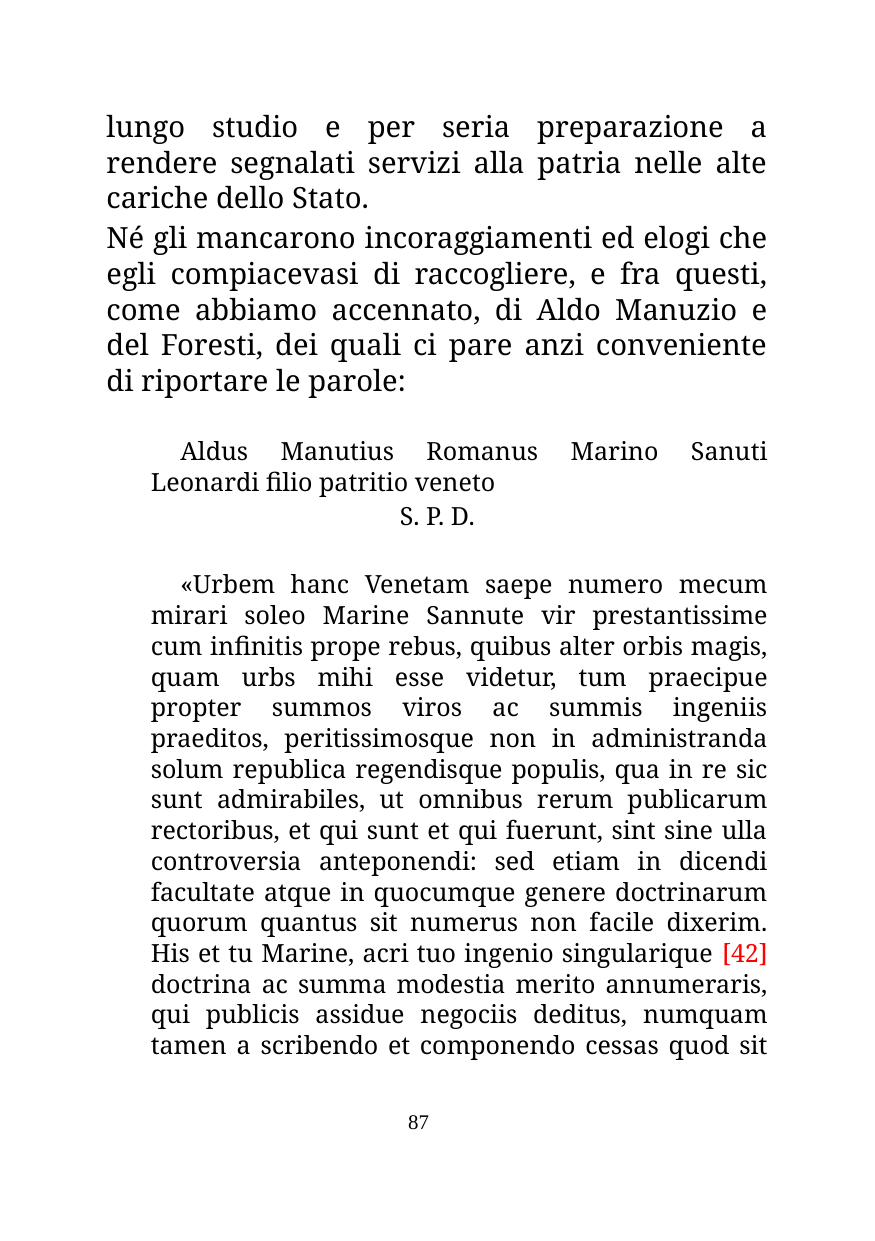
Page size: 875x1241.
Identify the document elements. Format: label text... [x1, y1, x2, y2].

text lungo studio e per seria preparazione a rendere segnalati servizi alla patria nelle alte cariche dello Stato. [106, 106, 768, 217]
text «Urbem hanc Venetam saepe numero mecum mirari soleo Marine Sannute vir prestantissime cum infinitis prope rebus, quibus alter orbis magis, quam urbs mihi esse videtur, tum praecipue propter summos viros ac summis ingeniis praeditos, peritissimosque non in administranda solum republica regendisque populis, qua in re sic sunt admirabiles, ut omnibus rerum publicarum rectoribus, et qui sunt et qui fuerunt, sint sine ulla controversia anteponendi: sed etiam in dicendi facultate atque in quocumque genere doctrinarum quorum quantus sit numerus non facile dixerim. His et tu Marine, acri tuo ingenio singularique [42] doctrina ac summa modestia merito annumeraris, qui publicis assidue negociis deditus, numquam tamen a scribendo et componendo cessas quod sit [151, 567, 768, 1062]
text Né gli mancarono incoraggiamenti ed elogi che egli compiacevasi di raccogliere, e fra questi, come abbiamo accennato, di Aldo Manuzio e del Foresti, dei quali ci pare anzi conveniente di riportare le parole: [106, 217, 768, 400]
text S. P. D. [106, 499, 768, 533]
text Aldus Manutius Romanus Marino Sanuti Leonardi filio patritio veneto [151, 434, 768, 499]
